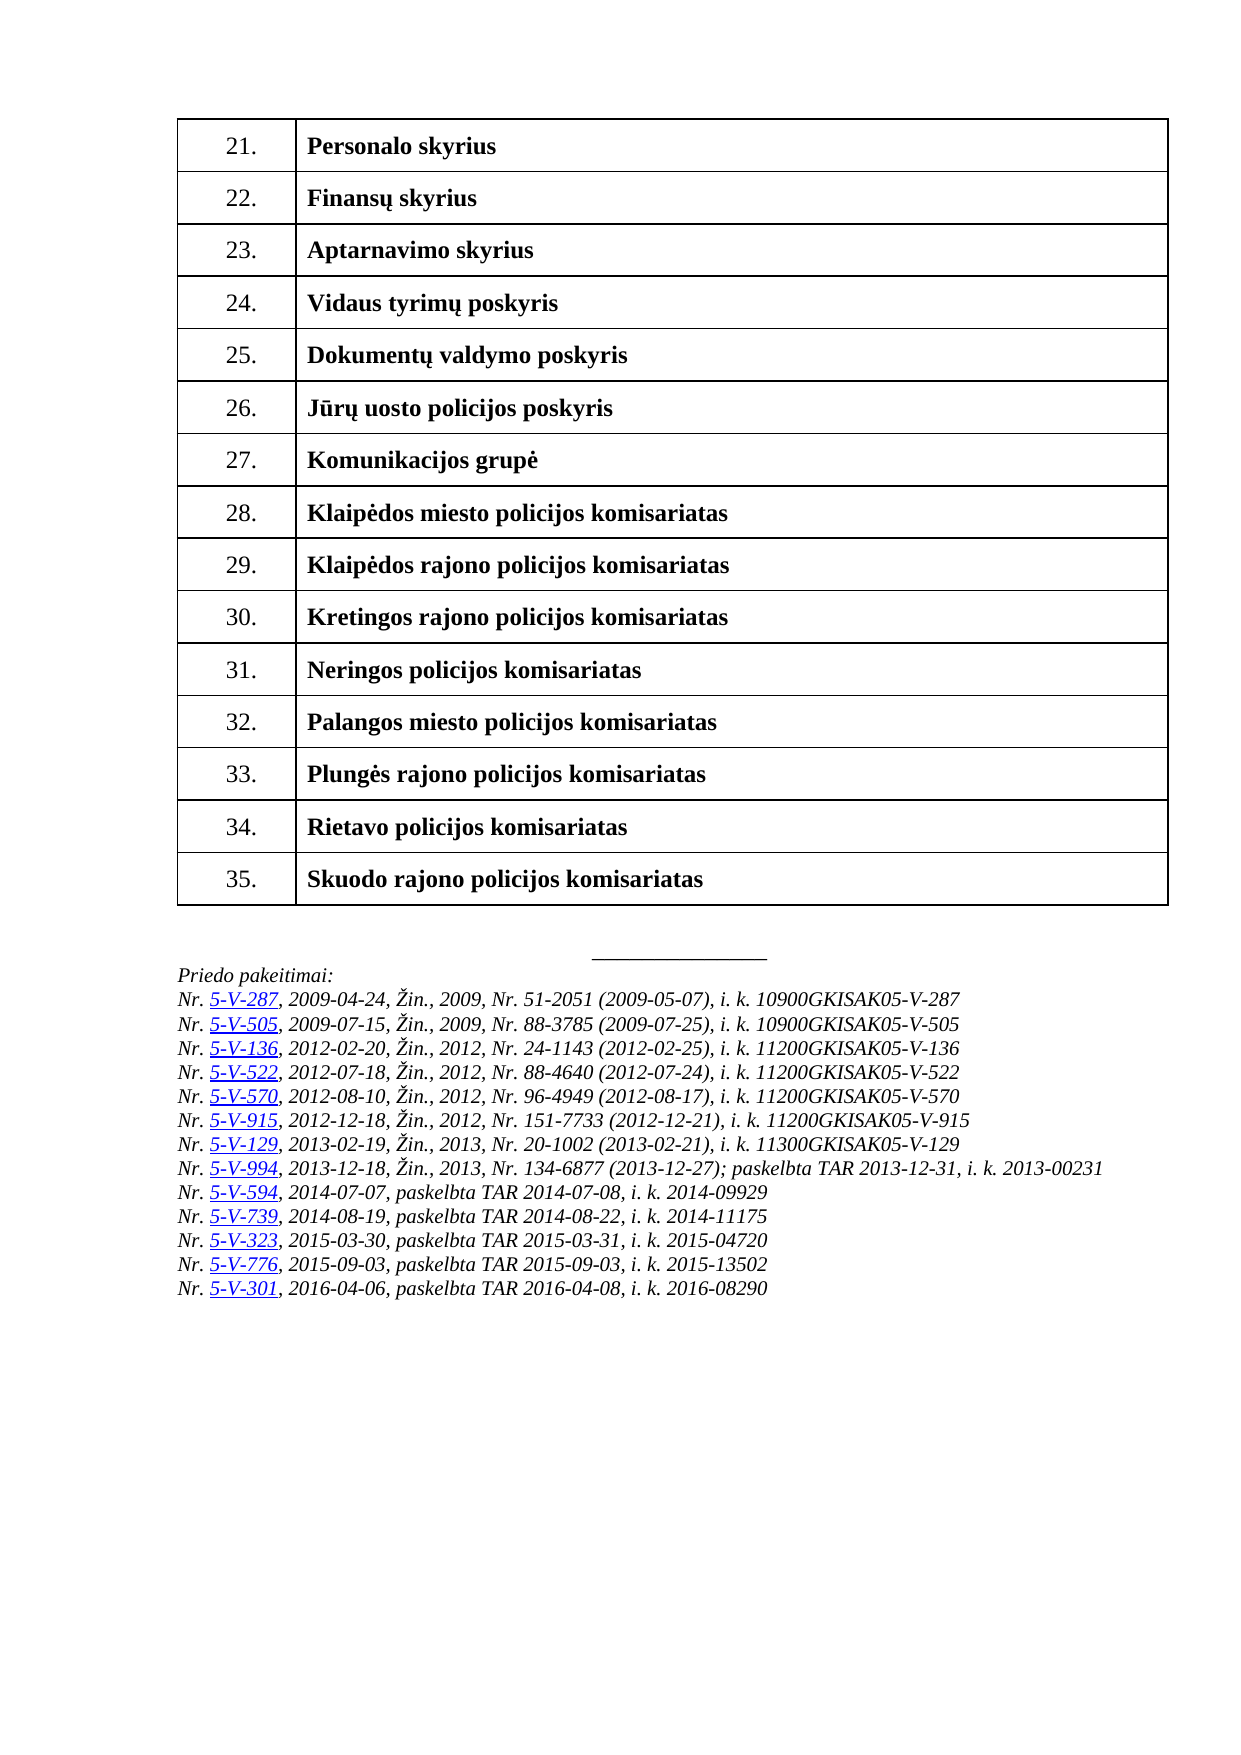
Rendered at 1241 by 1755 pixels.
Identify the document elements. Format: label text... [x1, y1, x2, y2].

table_cell Personalo skyrius [297, 120, 1167, 171]
table_cell Vidaus tyrimų poskyris [297, 277, 1167, 328]
table_cell Plungės rajono policijos komisariatas [297, 748, 1167, 799]
table_cell 29. [178, 539, 295, 590]
text Nr. 5-V-136, 2012-02-20, Žin., 2012, Nr. 24-1143 (2012-02-25), i. k. 11200GKISAK05-V-136 [177, 1036, 1181, 1059]
table_cell Aptarnavimo skyrius [297, 225, 1167, 275]
table_cell Klaipėdos miesto policijos komisariatas [297, 487, 1167, 537]
table_cell 35. [178, 853, 295, 904]
table_cell Dokumentų valdymo poskyris [297, 329, 1167, 380]
table_cell Rietavo policijos komisariatas [297, 801, 1167, 852]
table_cell 22. [178, 172, 295, 223]
table_cell 32. [178, 696, 295, 747]
table_cell Neringos policijos komisariatas [297, 644, 1167, 694]
text ______________ [177, 934, 1181, 963]
table_cell 28. [178, 487, 295, 537]
text Nr. 5-V-776, 2015-09-03, paskelbta TAR 2015-09-03, i. k. 2015-13502 [177, 1252, 1181, 1276]
text Nr. 5-V-287, 2009-04-24, Žin., 2009, Nr. 51-2051 (2009-05-07), i. k. 10900GKISAK05-V-287 [177, 987, 1181, 1011]
text Nr. 5-V-570, 2012-08-10, Žin., 2012, Nr. 96-4949 (2012-08-17), i. k. 11200GKISAK05-V-570 [177, 1084, 1181, 1108]
table_cell 27. [178, 434, 295, 485]
table_cell 25. [178, 329, 295, 380]
table_cell 31. [178, 644, 295, 694]
table_cell Jūrų uosto policijos poskyris [297, 382, 1167, 432]
text Nr. 5-V-301, 2016-04-06, paskelbta TAR 2016-04-08, i. k. 2016-08290 [177, 1276, 1181, 1300]
table_cell Komunikacijos grupė [297, 434, 1167, 485]
text Nr. 5-V-323, 2015-03-30, paskelbta TAR 2015-03-31, i. k. 2015-04720 [177, 1228, 1181, 1252]
text Nr. 5-V-594, 2014-07-07, paskelbta TAR 2014-07-08, i. k. 2014-09929 [177, 1180, 1181, 1204]
text Nr. 5-V-505, 2009-07-15, Žin., 2009, Nr. 88-3785 (2009-07-25), i. k. 10900GKISAK05-V-505 [177, 1011, 1181, 1036]
table_cell Skuodo rajono policijos komisariatas [297, 853, 1167, 904]
text Nr. 5-V-522, 2012-07-18, Žin., 2012, Nr. 88-4640 (2012-07-24), i. k. 11200GKISAK05-V-522 [177, 1059, 1181, 1084]
table_cell 26. [178, 382, 295, 432]
table_cell Klaipėdos rajono policijos komisariatas [297, 539, 1167, 590]
table_cell 30. [178, 591, 295, 642]
table_cell Kretingos rajono policijos komisariatas [297, 591, 1167, 642]
table_cell 24. [178, 277, 295, 328]
table_cell Finansų skyrius [297, 172, 1167, 223]
table_cell 33. [178, 748, 295, 799]
text Nr. 5-V-739, 2014-08-19, paskelbta TAR 2014-08-22, i. k. 2014-11175 [177, 1204, 1181, 1228]
text Nr. 5-V-129, 2013-02-19, Žin., 2013, Nr. 20-1002 (2013-02-21), i. k. 11300GKISAK05-V-129 [177, 1132, 1181, 1156]
table_cell 21. [178, 120, 295, 171]
table_cell 23. [178, 225, 295, 275]
table_cell 34. [178, 801, 295, 852]
text Priedo pakeitimai: [177, 963, 1181, 987]
text Nr. 5-V-915, 2012-12-18, Žin., 2012, Nr. 151-7733 (2012-12-21), i. k. 11200GKISAK05-V-915 [177, 1108, 1181, 1132]
text Nr. 5-V-994, 2013-12-18, Žin., 2013, Nr. 134-6877 (2013-12-27); paskelbta TAR 2013-12-31, i. k. 2013-00231 [177, 1156, 1181, 1180]
table_cell Palangos miesto policijos komisariatas [297, 696, 1167, 747]
